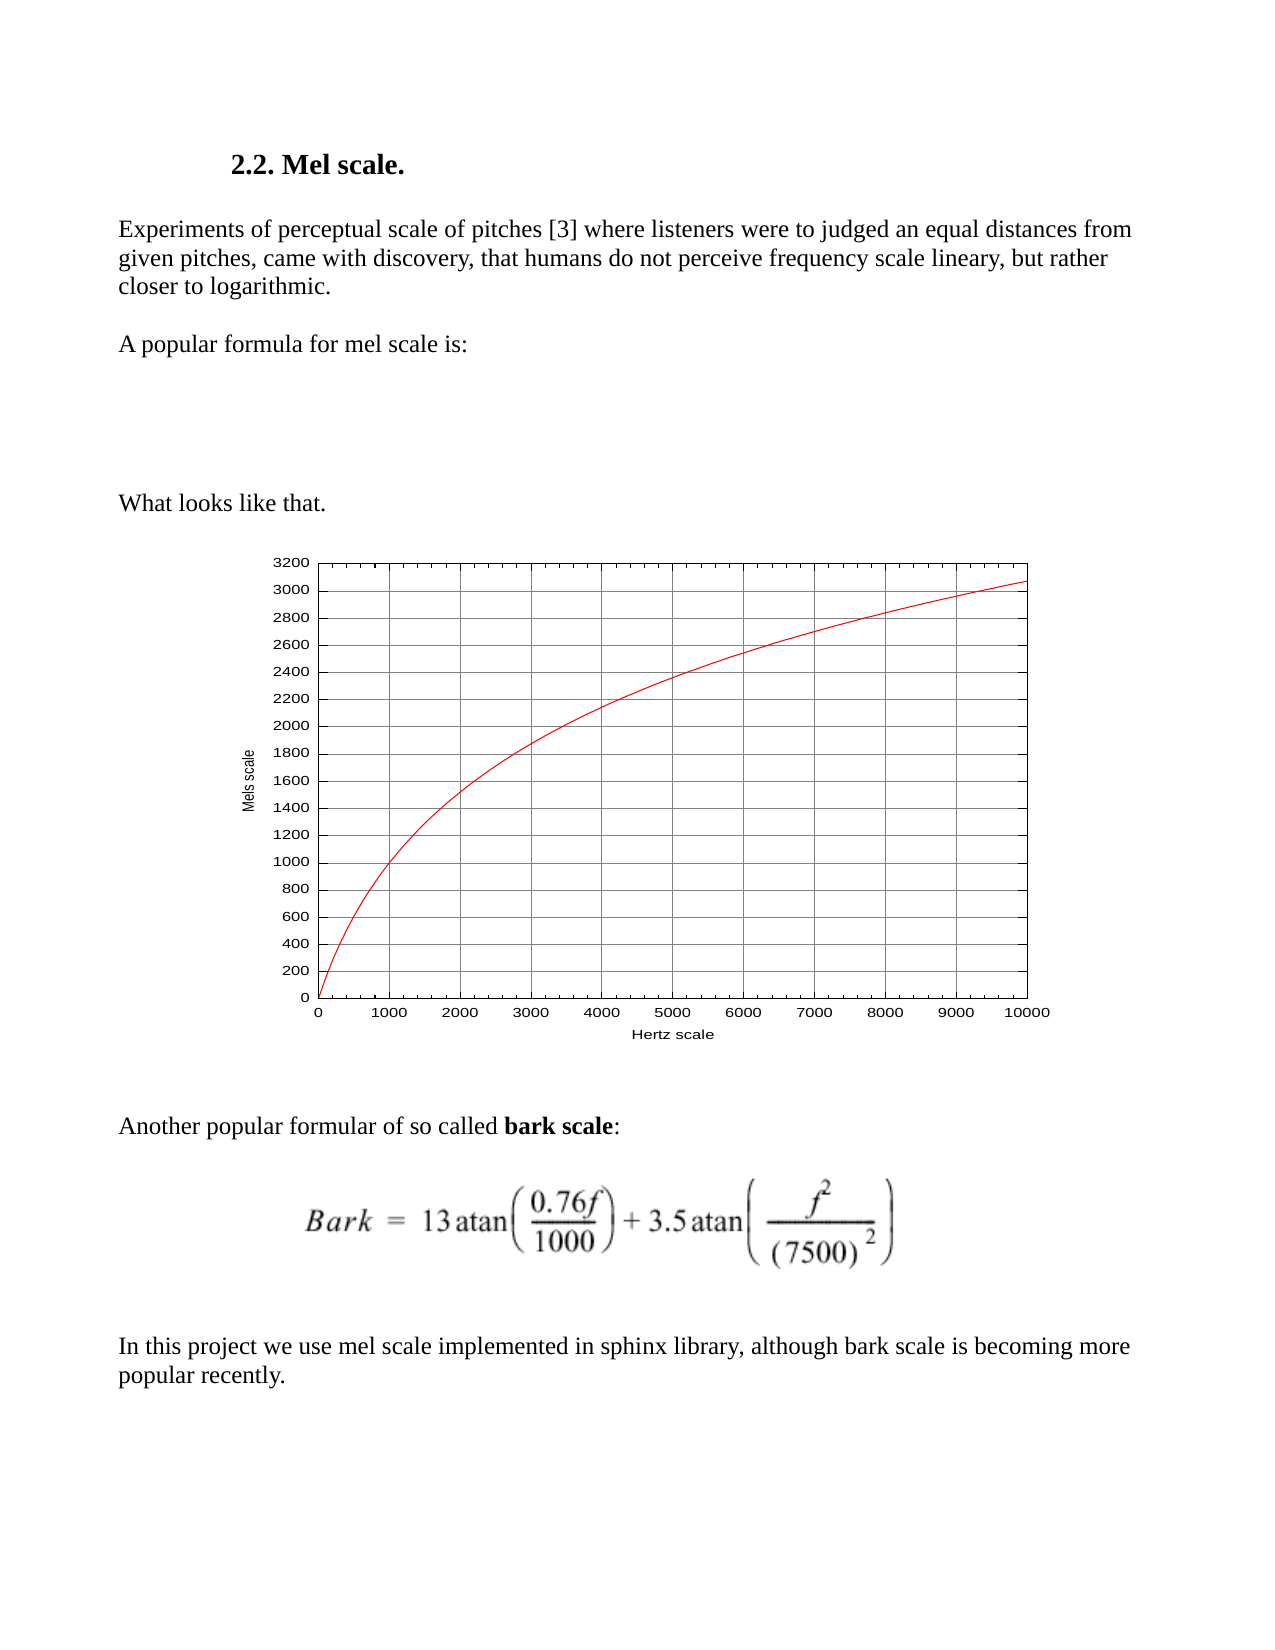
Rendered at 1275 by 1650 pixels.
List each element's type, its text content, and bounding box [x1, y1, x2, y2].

list 2.2. Mel scale. [193, 147, 1157, 180]
text Another popular formular of so called bark scale: [118, 1111, 1157, 1139]
text A popular formula for mel scale is: [118, 329, 1157, 358]
picture [300, 1168, 901, 1274]
text Experiments of perceptual scale of pitches [3] where listeners were to judged an equal distances from given pitches, came with discovery, that humans do not perceive frequency scale lineary, but rather closer to logarithmic. [118, 214, 1157, 300]
text In this project we use mel scale implemented in sphinx library, although bark scale is becoming more popular recently. [118, 1331, 1157, 1389]
text What looks like that. [118, 488, 1157, 517]
